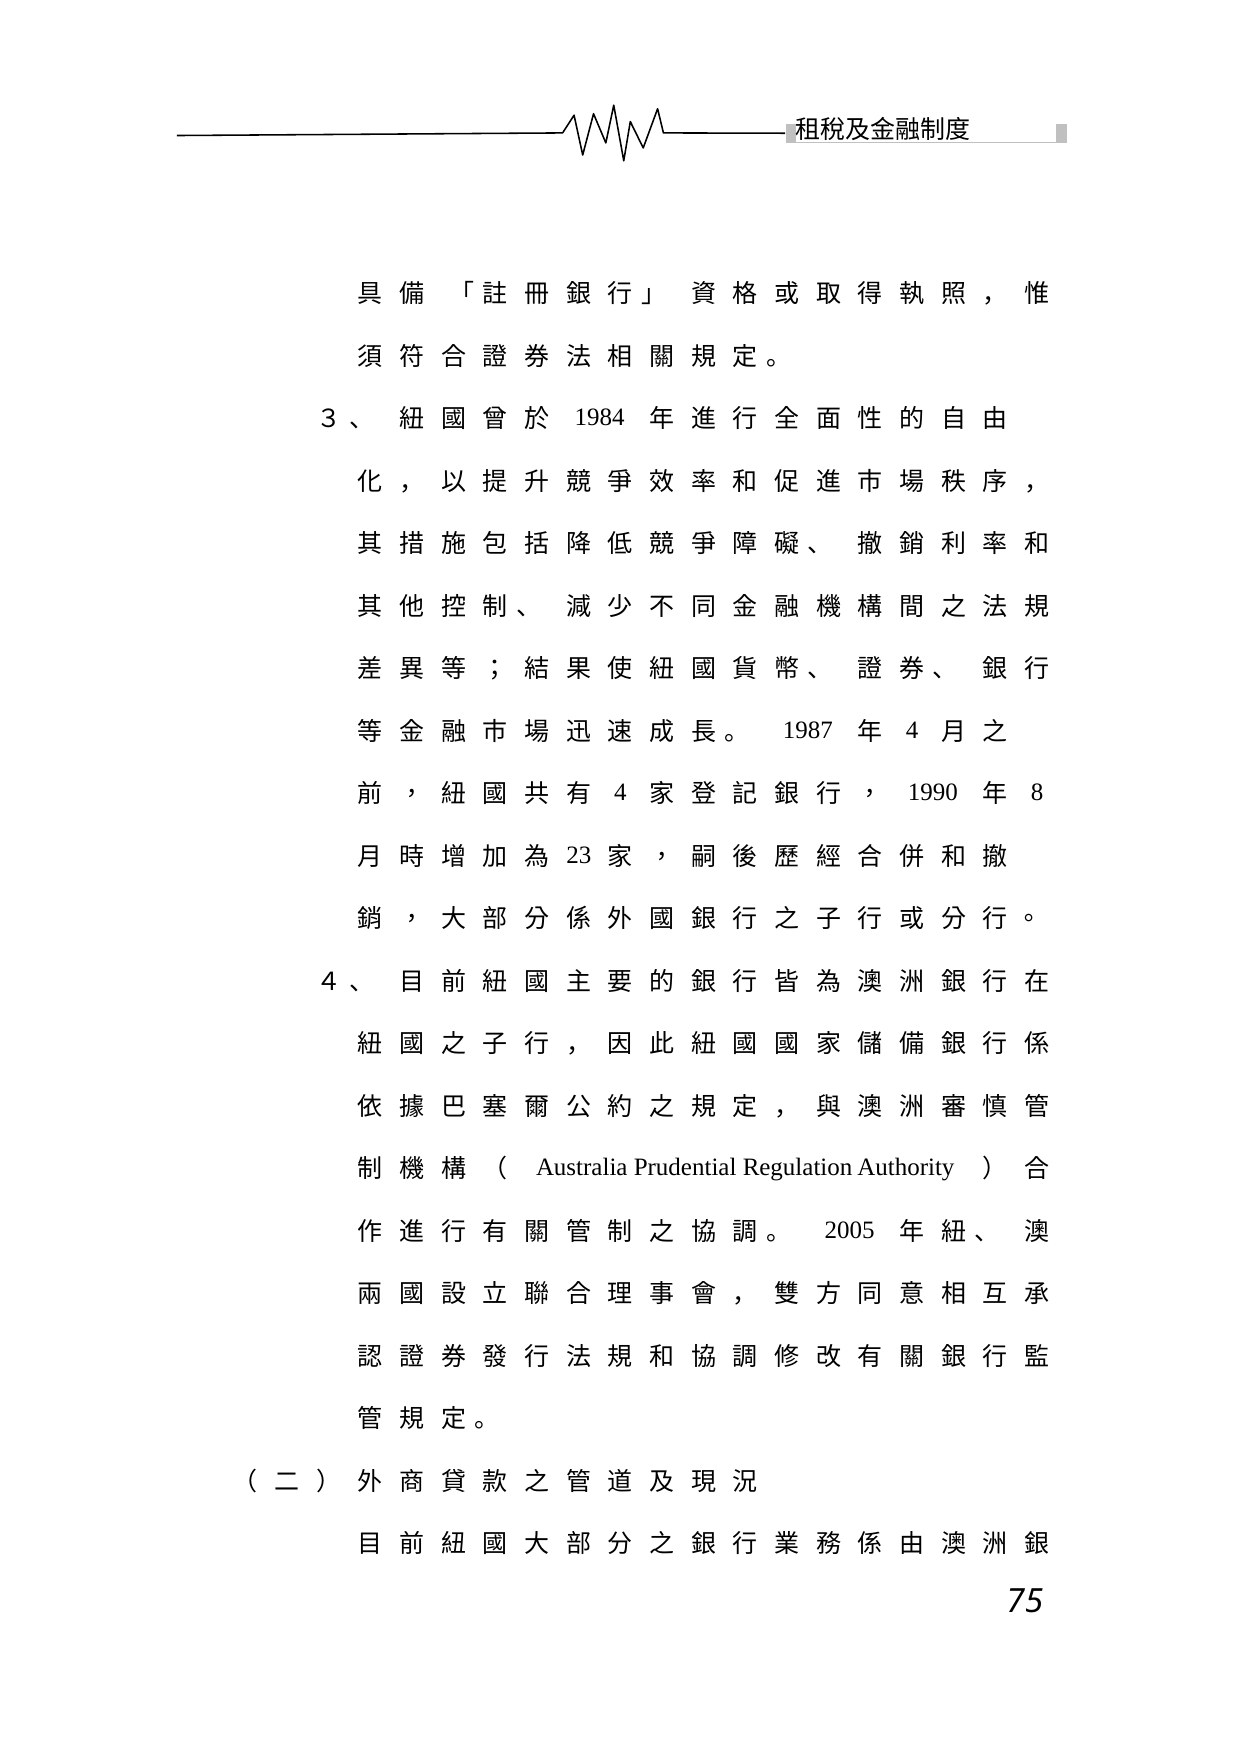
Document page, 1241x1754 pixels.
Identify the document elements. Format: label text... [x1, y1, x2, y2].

text （二）外商貸款之管道及現況 [207, 1438, 1058, 1500]
text 目前紐國大部分之銀行業務係由澳洲銀 [281, 1500, 1058, 1563]
text 具備「註冊銀行」資格或取得執照，惟須符合證券法相關規定。 [281, 250, 1058, 375]
text ４、目前紐國主要的銀行皆為澳洲銀行在紐國之子行，因此紐國國家儲備銀行係依據巴塞爾公約之規定，與澳洲審慎管制機構（Australia Prudential Regulation Authority）合作進行有關管制之協調。2005年紐、澳兩國設立聯合理事會，雙方同意相互承認證券發行法規和協調修改有關銀行監管規定。 [281, 938, 1058, 1438]
text ３、紐國曾於1984年進行全面性的自由化，以提升競爭效率和促進市場秩序，其措施包括降低競爭障礙、撤銷利率和其他控制、減少不同金融機構間之法規差異等；結果使紐國貨幣、證券、銀行等金融市場迅速成長。1987年4月之前，紐國共有4家登記銀行，1990年8月時增加為23家，嗣後歷經合併和撤銷，大部分係外國銀行之子行或分行。 [281, 375, 1058, 938]
